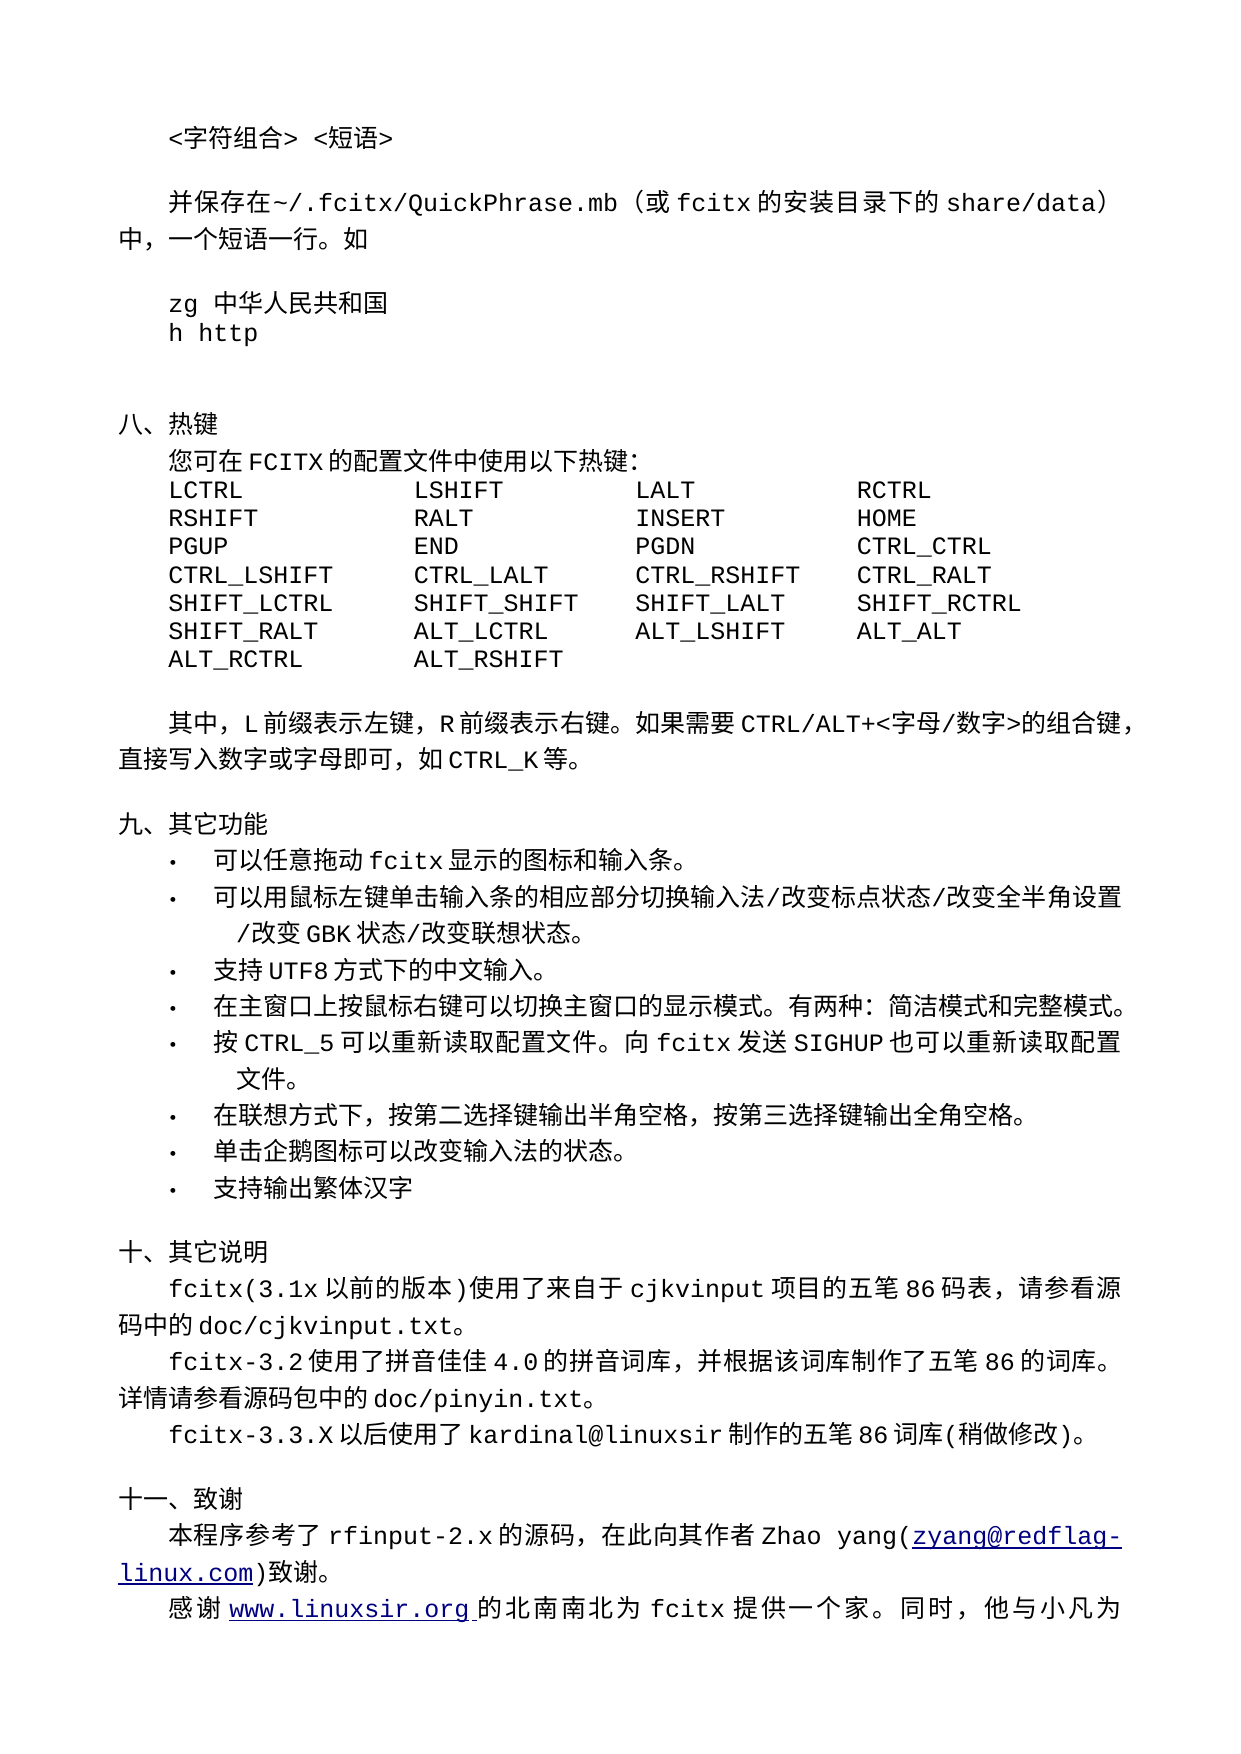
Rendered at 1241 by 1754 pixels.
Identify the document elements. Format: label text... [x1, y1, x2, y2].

text 您可在FCITX的配置文件中使用以下热键： [118, 441, 1122, 478]
text fcitx-3.2使用了拼音佳佳4.0的拼音词库，并根据该词库制作了五笔86的词库。详情请参看源码包中的doc/pinyin.txt。 [118, 1342, 1122, 1415]
text 并保存在~/.fcitx/QuickPhrase.mb（或fcitx的安装目录下的share/data）中，一个短语一行。如 [118, 183, 1122, 256]
text ALT_RCTRL ALT_RSHIFT [118, 647, 1122, 675]
text RSHIFT RALT INSERT HOME [118, 506, 1122, 534]
text 十一、致谢 [118, 1479, 1122, 1516]
list 在联想方式下，按第二选择键输出半角空格，按第三选择键输出全角空格。 [169, 1096, 1122, 1132]
text 十、其它说明 [118, 1233, 1122, 1269]
text PGUP END PGDN CTRL_CTRL [118, 534, 1122, 562]
text LCTRL LSHIFT LALT RCTRL [118, 478, 1122, 506]
list 可以用鼠标左键单击输入条的相应部分切换输入法/改变标点状态/改变全半角设置/改变GBK状态/改变联想状态。 [169, 877, 1122, 950]
list 可以任意拖动fcitx显示的图标和输入条。 [169, 841, 1122, 877]
text h http [118, 320, 1122, 348]
text 本程序参考了rfinput-2.x的源码，在此向其作者Zhao yang(zyang@redflag-linux.com)致谢。 [118, 1516, 1122, 1588]
text zg 中华人民共和国 [118, 284, 1122, 320]
list 单击企鹅图标可以改变输入法的状态。 [169, 1132, 1122, 1168]
text fcitx(3.1x以前的版本)使用了来自于cjkvinput项目的五笔86码表，请参看源码中的doc/cjkvinput.txt。 [118, 1269, 1122, 1342]
text 九、其它功能 [118, 804, 1122, 841]
text CTRL_LSHIFT CTRL_LALT CTRL_RSHIFT CTRL_RALT [118, 562, 1122, 591]
text <字符组合> <短语> [118, 118, 1122, 154]
text 其中，L前缀表示左键，R前缀表示右键。如果需要CTRL/ALT+<字母/数字>的组合键，直接写入数字或字母即可，如CTRL_K等。 [118, 703, 1122, 776]
text 感谢www.linuxsir.org的北南南北为fcitx提供一个家。同时，他与小凡为 [118, 1588, 1122, 1625]
list 按CTRL_5可以重新读取配置文件。向fcitx发送SIGHUP也可以重新读取配置文件。 [169, 1023, 1122, 1096]
text fcitx-3.3.X以后使用了kardinal@linuxsir制作的五笔86词库(稍做修改)。 [118, 1415, 1122, 1451]
list 支持输出繁体汉字 [169, 1168, 1122, 1204]
text SHIFT_LCTRL SHIFT_SHIFT SHIFT_LALT SHIFT_RCTRL [118, 591, 1122, 619]
list 在主窗口上按鼠标右键可以切换主窗口的显示模式。有两种：简洁模式和完整模式。 [169, 987, 1122, 1023]
text SHIFT_RALT ALT_LCTRL ALT_LSHIFT ALT_ALT [118, 619, 1122, 647]
list 支持UTF8方式下的中文输入。 [169, 950, 1122, 987]
text 八、热键 [118, 405, 1122, 441]
